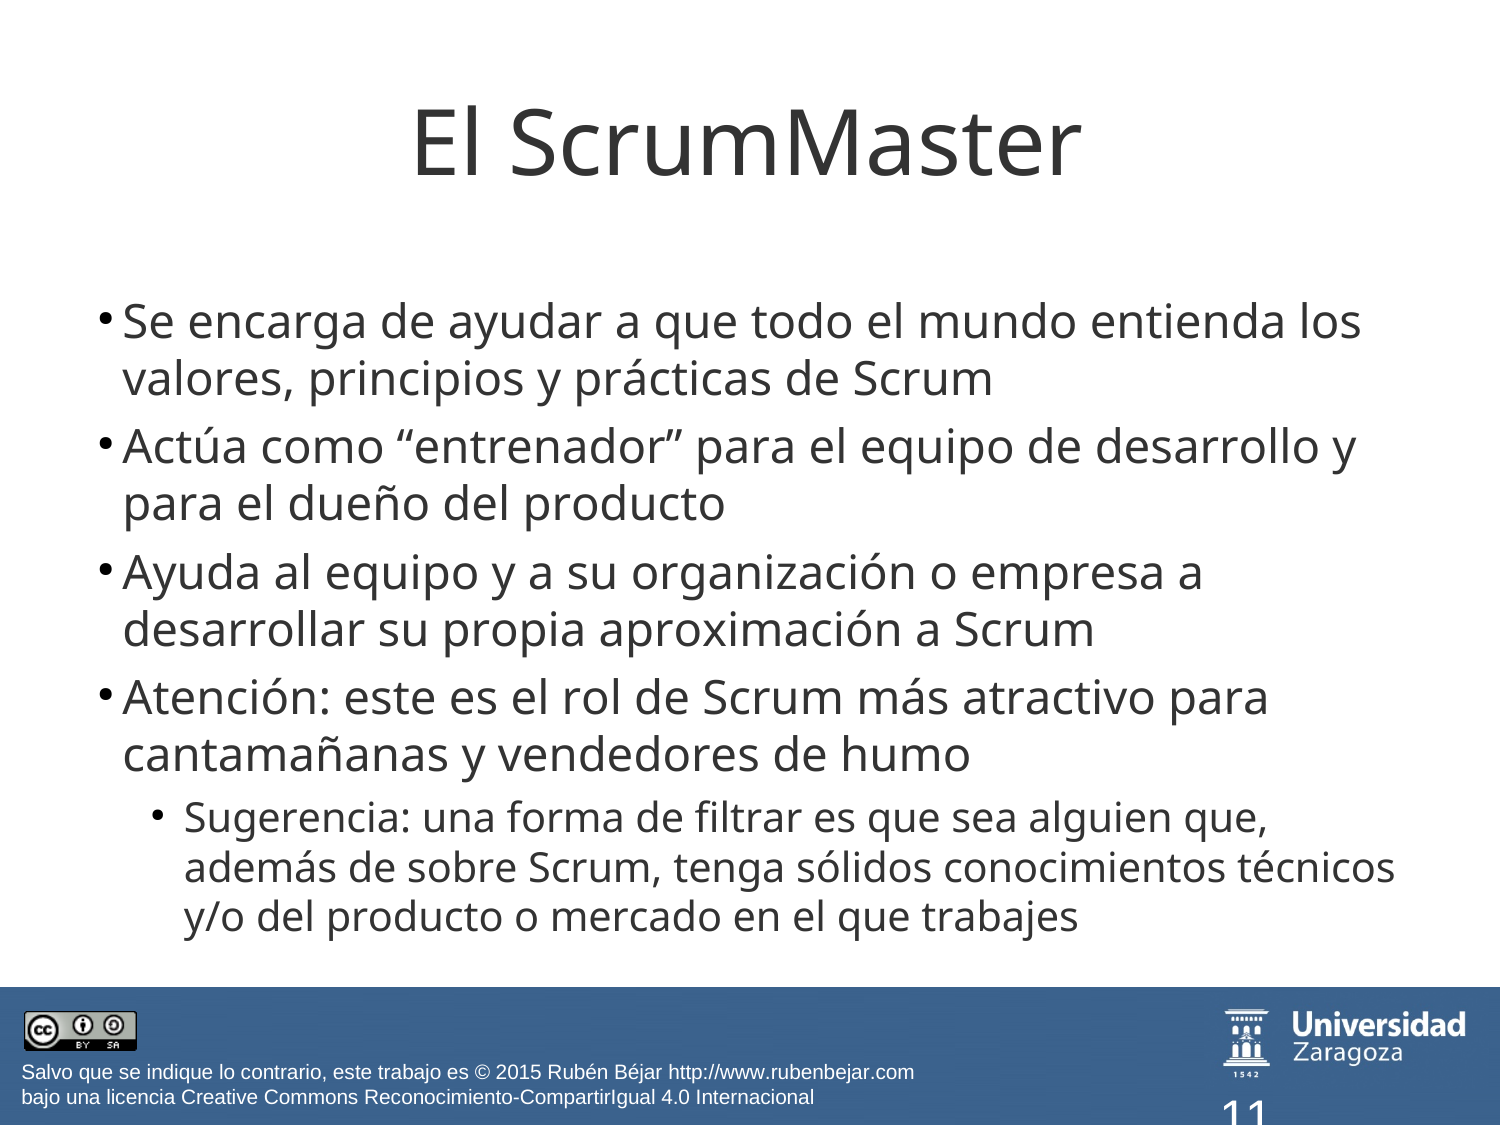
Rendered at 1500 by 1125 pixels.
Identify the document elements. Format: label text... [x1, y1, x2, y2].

list Se encarga de ayudar a que todo el mundo entienda los valores, principios y prácticas de Scrum Actúa como “entrenador” para el equipo de desarrollo y para el dueño del producto Ayuda al equipo y a su organización o empresa a desarrollar su propia aproximación a Scrum Atención: este es el rol de Scrum más atractivo para cantamañanas y vendedores de humo Sugerencia: una forma de filtrar es que sea alguien que, además de sobre Scrum, tenga sólidos conocimientos técnicos y/o del producto o mercado en el que trabajes [82, 283, 1418, 957]
picture [0, 987, 1500, 1125]
title El ScrumMaster [74, 21, 1420, 257]
